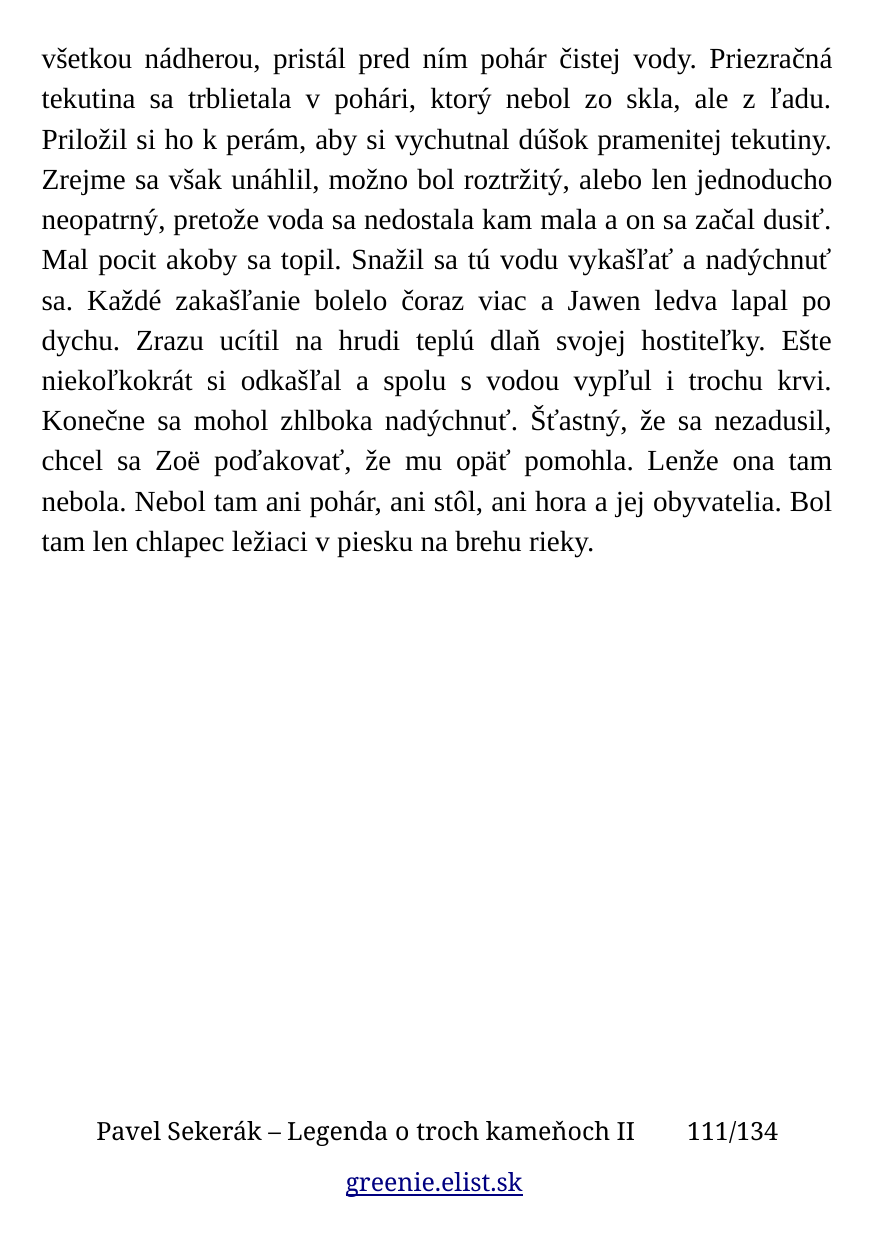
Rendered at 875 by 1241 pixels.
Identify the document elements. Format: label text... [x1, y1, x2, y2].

text všetkou nádherou, pristál pred ním pohár čistej vody. Priezračná tekutina sa trblietala v pohári, ktorý nebol zo skla, ale z ľadu. Priložil si ho k perám, aby si vychutnal dúšok pramenitej tekutiny. Zrejme sa však unáhlil, možno bol roztržitý, alebo len jednoducho neopatrný, pretože voda sa nedostala kam mala a on sa začal dusiť. Mal pocit akoby sa topil. Snažil sa tú vodu vykašľať a nadýchnuť sa. Každé zakašľanie bolelo čoraz viac a Jawen ledva lapal po dychu. Zrazu ucítil na hrudi teplú dlaň svojej hostiteľky. Ešte niekoľkokrát si odkašľal a spolu s vodou vypľul i trochu krvi. Konečne sa mohol zhlboka nadýchnuť. Šťastný, že sa nezadusil, chcel sa Zoë poďakovať, že mu opäť pomohla. Lenže ona tam nebola. Nebol tam ani pohár, ani stôl, ani hora a jej obyvatelia. Bol tam len chlapec ležiaci v piesku na brehu rieky. [41, 41, 833, 557]
